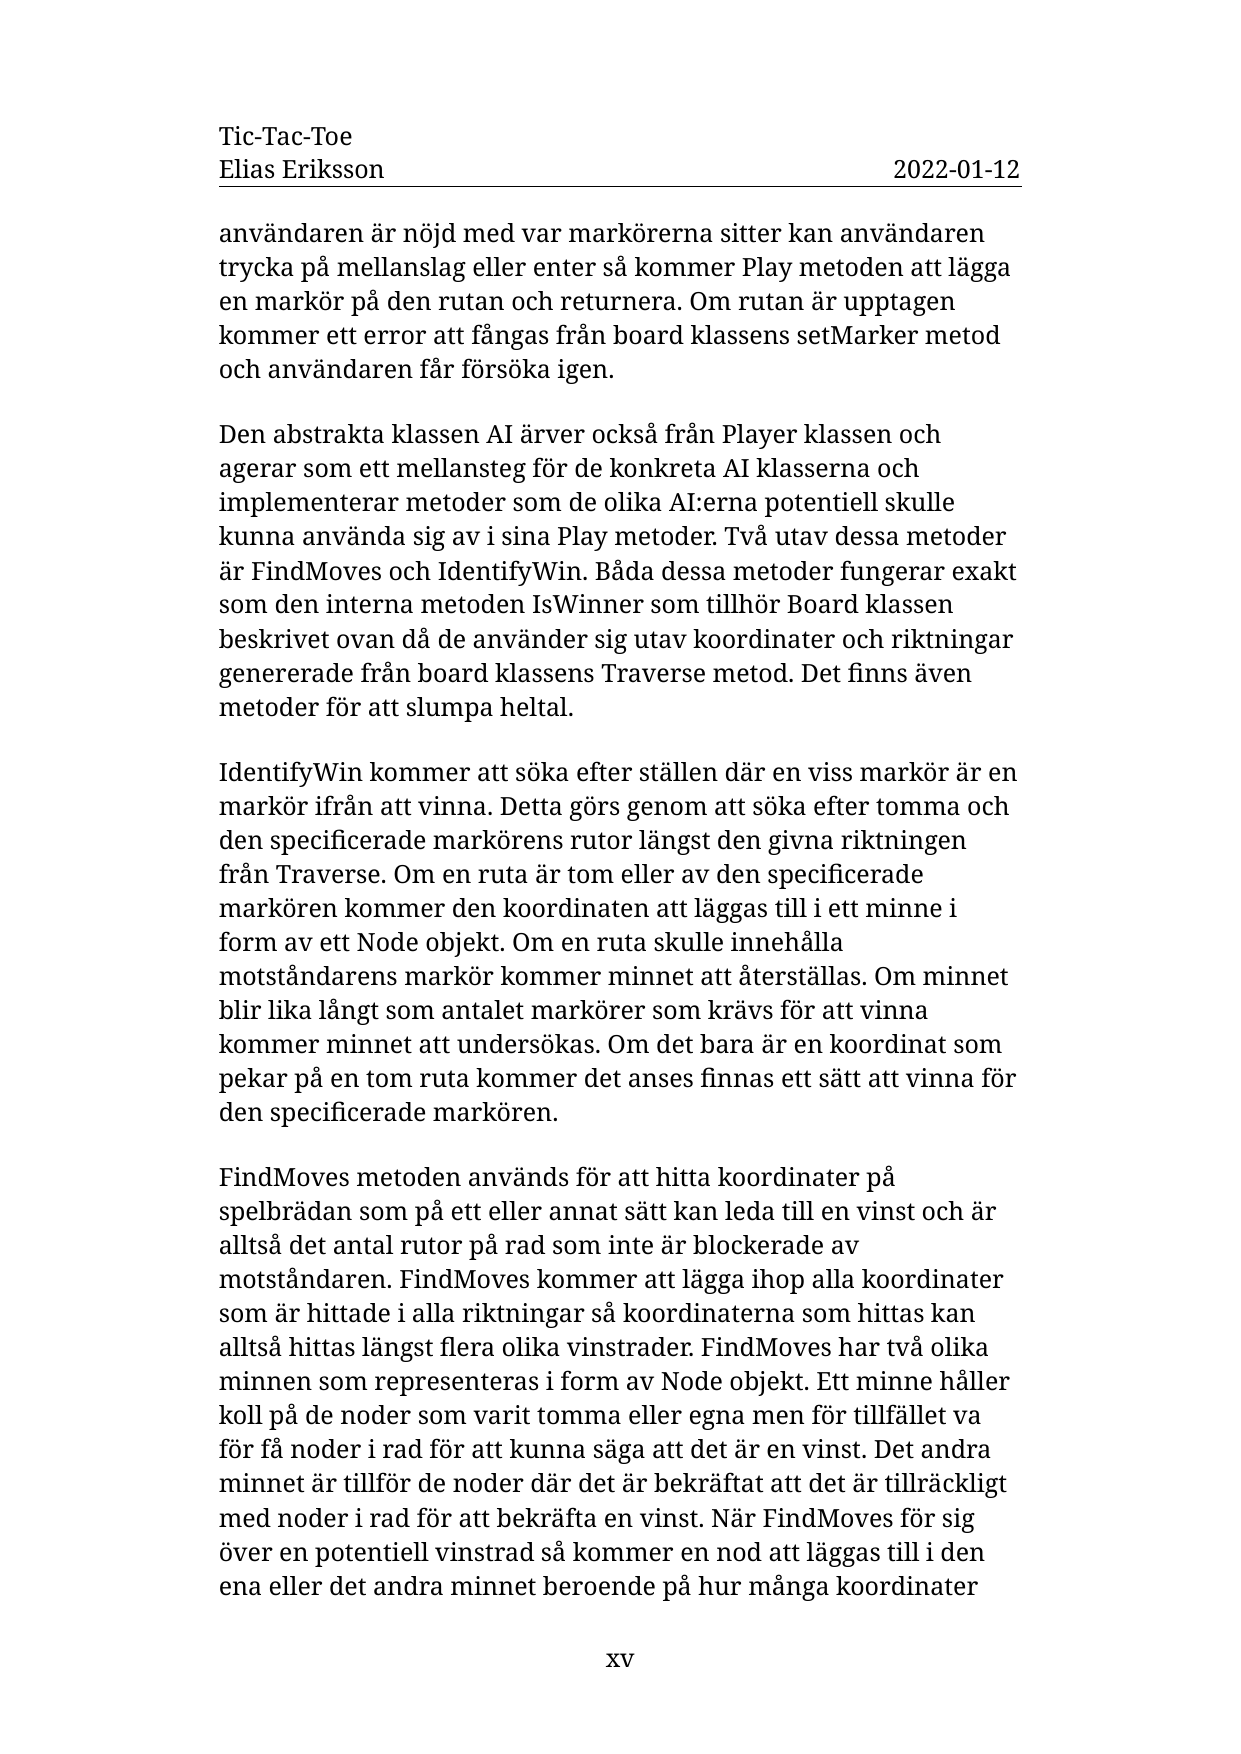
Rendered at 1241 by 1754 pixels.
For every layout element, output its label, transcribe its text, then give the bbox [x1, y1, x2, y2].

text Den abstrakta klassen AI ärver också från Player klassen och agerar som ett mellansteg för de konkreta AI klasserna och implementerar metoder som de olika AI:erna potentiell skulle kunna använda sig av i sina Play metoder. Två utav dessa metoder är FindMoves och IdentifyWin. Båda dessa metoder fungerar exakt som den interna metoden IsWinner som tillhör Board klassen beskrivet ovan då de använder sig utav koordinater och riktningar genererade från board klassens Traverse metod. Det finns även metoder för att slumpa heltal. [218, 417, 1022, 723]
text IdentifyWin kommer att söka efter ställen där en viss markör är en markör ifrån att vinna. Detta görs genom att söka efter tomma och den specificerade markörens rutor längst den givna riktningen från Traverse. Om en ruta är tom eller av den specificerade markören kommer den koordinaten att läggas till i ett minne i form av ett Node objekt. Om en ruta skulle innehålla motståndarens markör kommer minnet att återställas. Om minnet blir lika långt som antalet markörer som krävs för att vinna kommer minnet att undersökas. Om det bara är en koordinat som pekar på en tom ruta kommer det anses finnas ett sätt att vinna för den specificerade markören. [218, 754, 1022, 1129]
text FindMoves metoden används för att hitta koordinater på spelbrädan som på ett eller annat sätt kan leda till en vinst och är alltså det antal rutor på rad som inte är blockerade av motståndaren. FindMoves kommer att lägga ihop alla koordinater som är hittade i alla riktningar så koordinaterna som hittas kan alltså hittas längst flera olika vinstrader. FindMoves har två olika minnen som representeras i form av Node objekt. Ett minne håller koll på de noder som varit tomma eller egna men för tillfället va för få noder i rad för att kunna säga att det är en vinst. Det andra minnet är tillför de noder där det är bekräftat att det är tillräckligt med noder i rad för att bekräfta en vinst. När FindMoves för sig över en potentiell vinstrad så kommer en nod att läggas till i den ena eller det andra minnet beroende på hur många koordinater [218, 1159, 1022, 1602]
text användaren är nöjd med var markörerna sitter kan användaren trycka på mellanslag eller enter så kommer Play metoden att lägga en markör på den rutan och returnera. Om rutan är upptagen kommer ett error att fångas från board klassens setMarker metod och användaren får försöka igen. [218, 216, 1022, 386]
